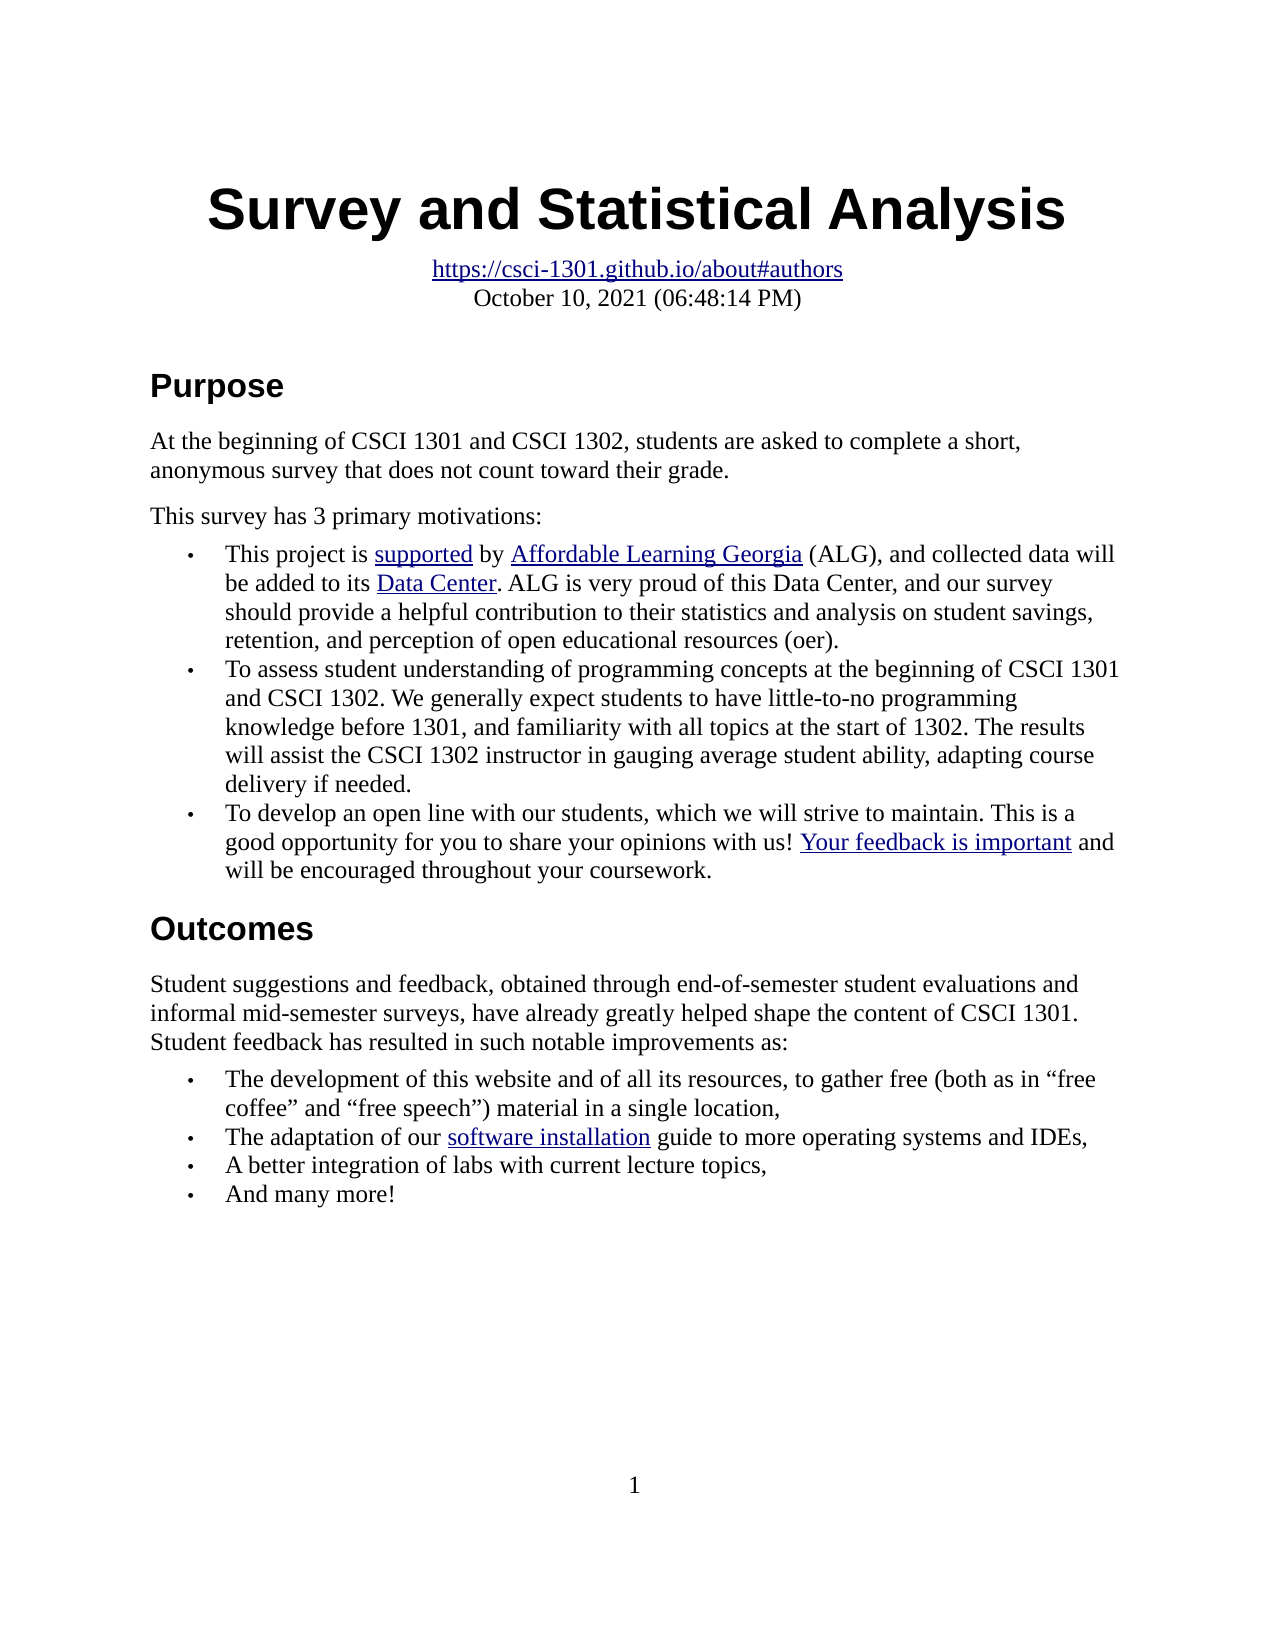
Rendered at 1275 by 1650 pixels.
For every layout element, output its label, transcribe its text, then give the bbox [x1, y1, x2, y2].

list A better integration of labs with current lecture topics, [187, 1151, 1125, 1179]
text https://csci-1301.github.io/about#authors [150, 254, 1125, 283]
list The adaptation of our software installation guide to more operating systems and IDEs, [187, 1122, 1125, 1151]
list The development of this website and of all its resources, to gather free (both as in “free coffee” and “free speech”) material in a single location, [187, 1064, 1125, 1122]
text At the beginning of CSCI 1301 and CSCI 1302, students are asked to complete a short, anonymous survey that does not count toward their grade. [150, 426, 1125, 483]
list And many more! [187, 1179, 1125, 1208]
text October 10, 2021 (06:48:14 PM) [150, 283, 1125, 312]
text This survey has 3 primary motivations: [150, 501, 1125, 530]
list To assess student understanding of programming concepts at the beginning of CSCI 1301 and CSCI 1302. We generally expect students to have little-to-no programming knowledge before 1301, and familiarity with all topics at the start of 1302. The results will assist the CSCI 1302 instructor in gauging average student ability, adapting course delivery if needed. [187, 654, 1125, 798]
subtitle Purpose [150, 366, 1125, 404]
list This project is supported by Affordable Learning Georgia (ALG), and collected data will be added to its Data Center. ALG is very proud of this Data Center, and our survey should provide a helpful contribution to their statistics and analysis on student savings, retention, and perception of open educational resources (oer). [187, 539, 1125, 654]
text Student suggestions and feedback, obtained through end-of-semester student evaluations and informal mid-semester surveys, have already greatly helped shape the content of CSCI 1301. Student feedback has resulted in such notable improvements as: [150, 969, 1125, 1055]
subtitle Outcomes [150, 909, 1125, 948]
title Survey and Statistical Analysis [150, 175, 1125, 242]
list To develop an open line with our students, which we will strive to maintain. This is a good opportunity for you to share your opinions with us! Your feedback is important and will be encouraged throughout your coursework. [187, 798, 1125, 884]
